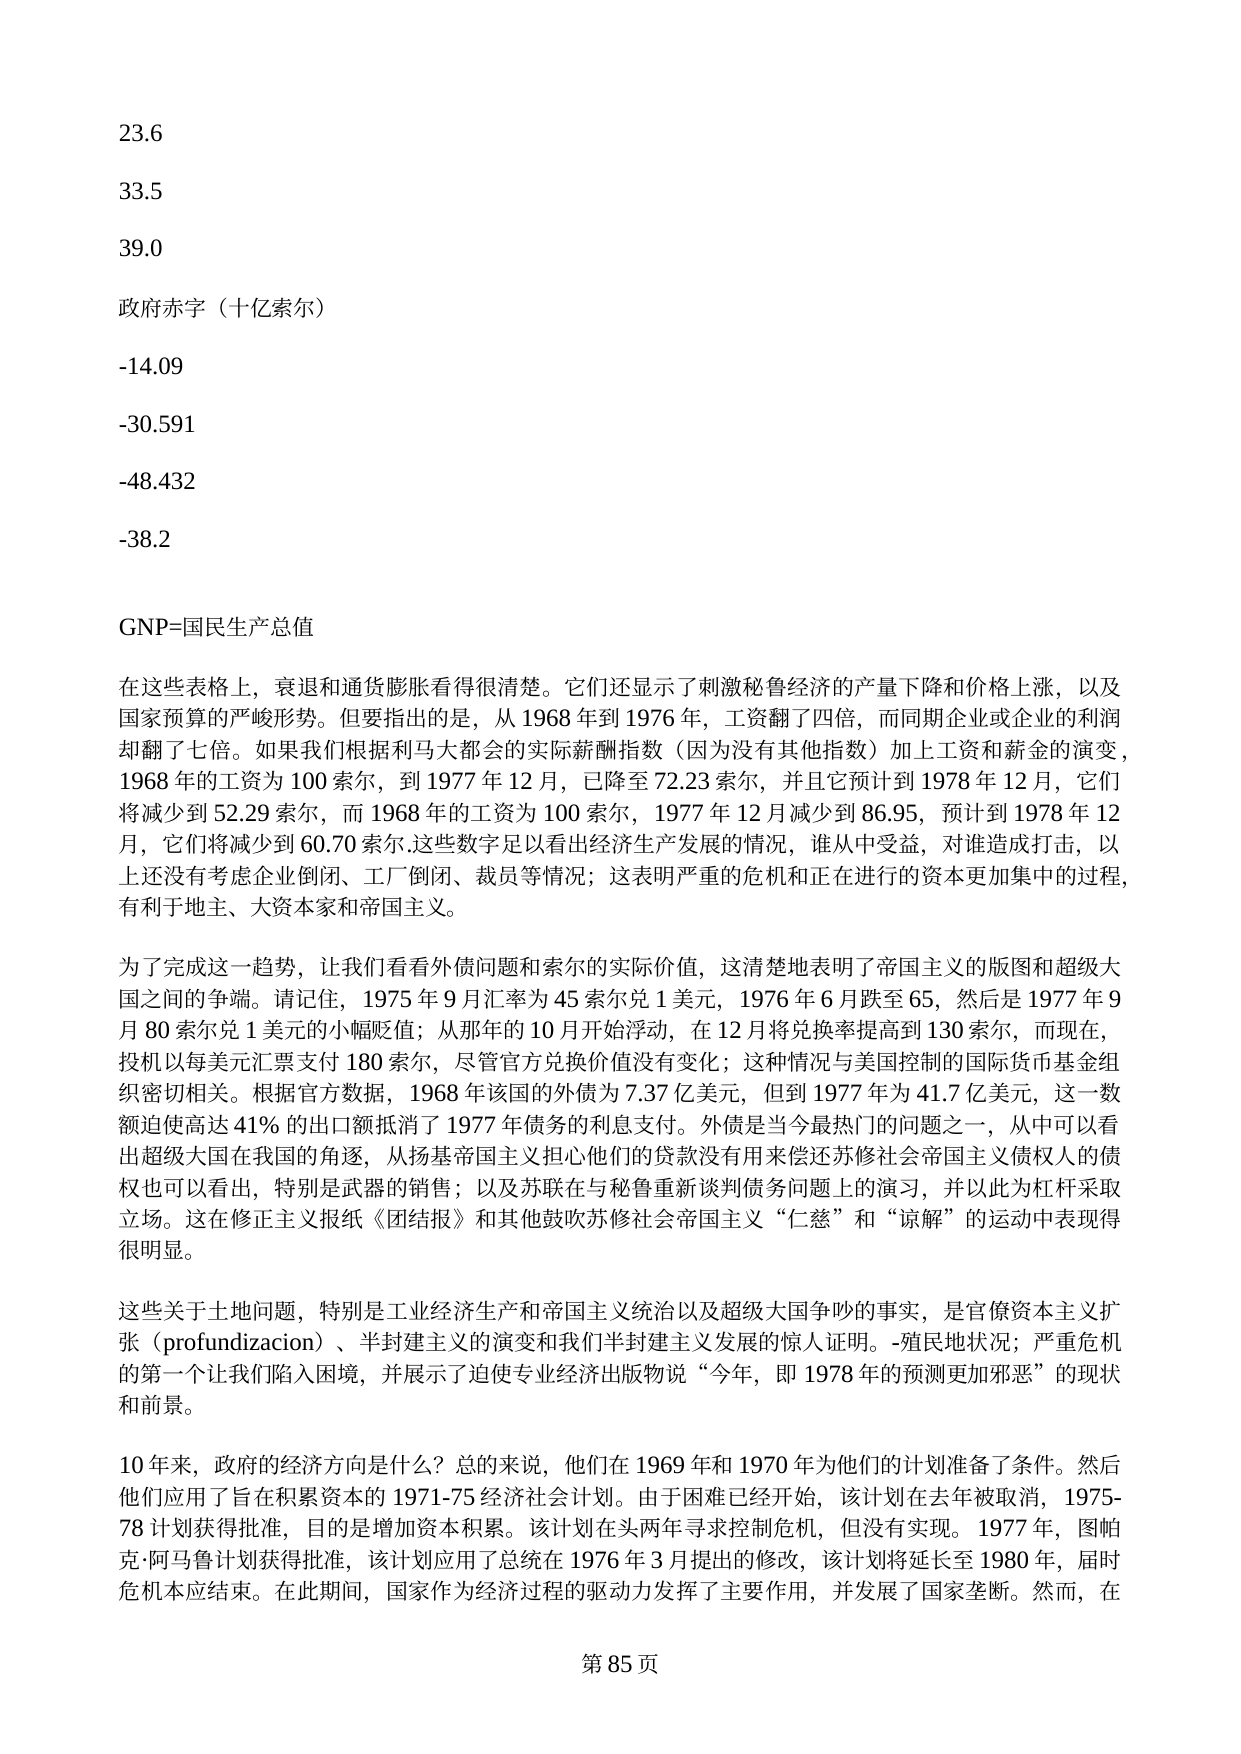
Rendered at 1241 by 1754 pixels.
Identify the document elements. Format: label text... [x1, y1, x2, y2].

text 39.0 [118, 233, 1122, 262]
text -38.2 [118, 524, 1122, 552]
text -14.09 [118, 351, 1122, 380]
text 政府赤字（十亿索尔） [118, 291, 1122, 322]
text 在这些表格上，衰退和通货膨胀看得很清楚。它们还显示了刺激秘鲁经济的产量下降和价格上涨，以及国家预算的严峻形势。但要指出的是，从1968年到1976年，工资翻了四倍，而同期企业或企业的利润却翻了七倍。如果我们根据利马大都会的实际薪酬指数（因为没有其他指数）加上工资和薪金的演变，1968年的工资为100索尔，到1977年12月，已降至72.23索尔，并且它预计到1978年12月，它们将减少到52.29索尔，而1968年的工资为100索尔，1977年12月减少到86.95，预计到1978年12月，它们将减少到60.70索尔.这些数字足以看出经济生产发展的情况，谁从中受益，对谁造成打击，以上还没有考虑企业倒闭、工厂倒闭、裁员等情况；这表明严重的危机和正在进行的资本更加集中的过程，有利于地主、大资本家和帝国主义。 [118, 670, 1122, 922]
text 为了完成这一趋势，让我们看看外债问题和索尔的实际价值，这清楚地表明了帝国主义的版图和超级大国之间的争端。请记住，1975年9月汇率为45索尔兑1美元，1976年6月跌至65，然后是1977年9月80索尔兑1美元的小幅贬值；从那年的10月开始浮动，在12月将兑换率提高到130索尔，而现在，投机以每美元汇票支付180索尔，尽管官方兑换价值没有变化；这种情况与美国控制的国际货币基金组织密切相关。根据官方数据，1968年该国的外债为7.37亿美元，但到1977年为41.7亿美元，这一数额迫使高达41% 的出口额抵消了1977年债务的利息支付。外债是当今最热门的问题之一，从中可以看出超级大国在我国的角逐，从扬基帝国主义担心他们的贷款没有用来偿还苏修社会帝国主义债权人的债权也可以看出，特别是武器的销售；以及苏联在与秘鲁重新谈判债务问题上的演习，并以此为杠杆采取立场。这在修正主义报纸《团结报》和其他鼓吹苏修社会帝国主义“仁慈”和“谅解”的运动中表现得很明显。 [118, 951, 1122, 1265]
text GNP=国民生产总值 [118, 610, 1122, 641]
text -30.591 [118, 409, 1122, 437]
text 这些关于土地问题，特别是工业经济生产和帝国主义统治以及超级大国争吵的事实，是官僚资本主义扩张（profundizacion）、半封建主义的演变和我们半封建主义发展的惊人证明。-殖民地状况；严重危机的第一个让我们陷入困境，并展示了迫使专业经济出版物说“今年，即1978年的预测更加邪恶”的现状和前景。 [118, 1294, 1122, 1420]
text 33.5 [118, 176, 1122, 205]
text 23.6 [118, 118, 1122, 147]
text 10年来，政府的经济方向是什么？总的来说，他们在1969年和1970年为他们的计划准备了条件。然后他们应用了旨在积累资本的1971-75经济社会计划。由于困难已经开始，该计划在去年被取消，1975-78计划获得批准，目的是增加资本积累。该计划在头两年寻求控制危机，但没有实现。1977年，图帕克·阿马鲁计划获得批准，该计划应用了总统在1976年3月提出的修改，该计划将延长至1980年，届时危机本应结束。在此期间，国家作为经济过程的驱动力发挥了主要作用，并发展了国家垄断。然而，在 [118, 1448, 1122, 1606]
text -48.432 [118, 466, 1122, 495]
